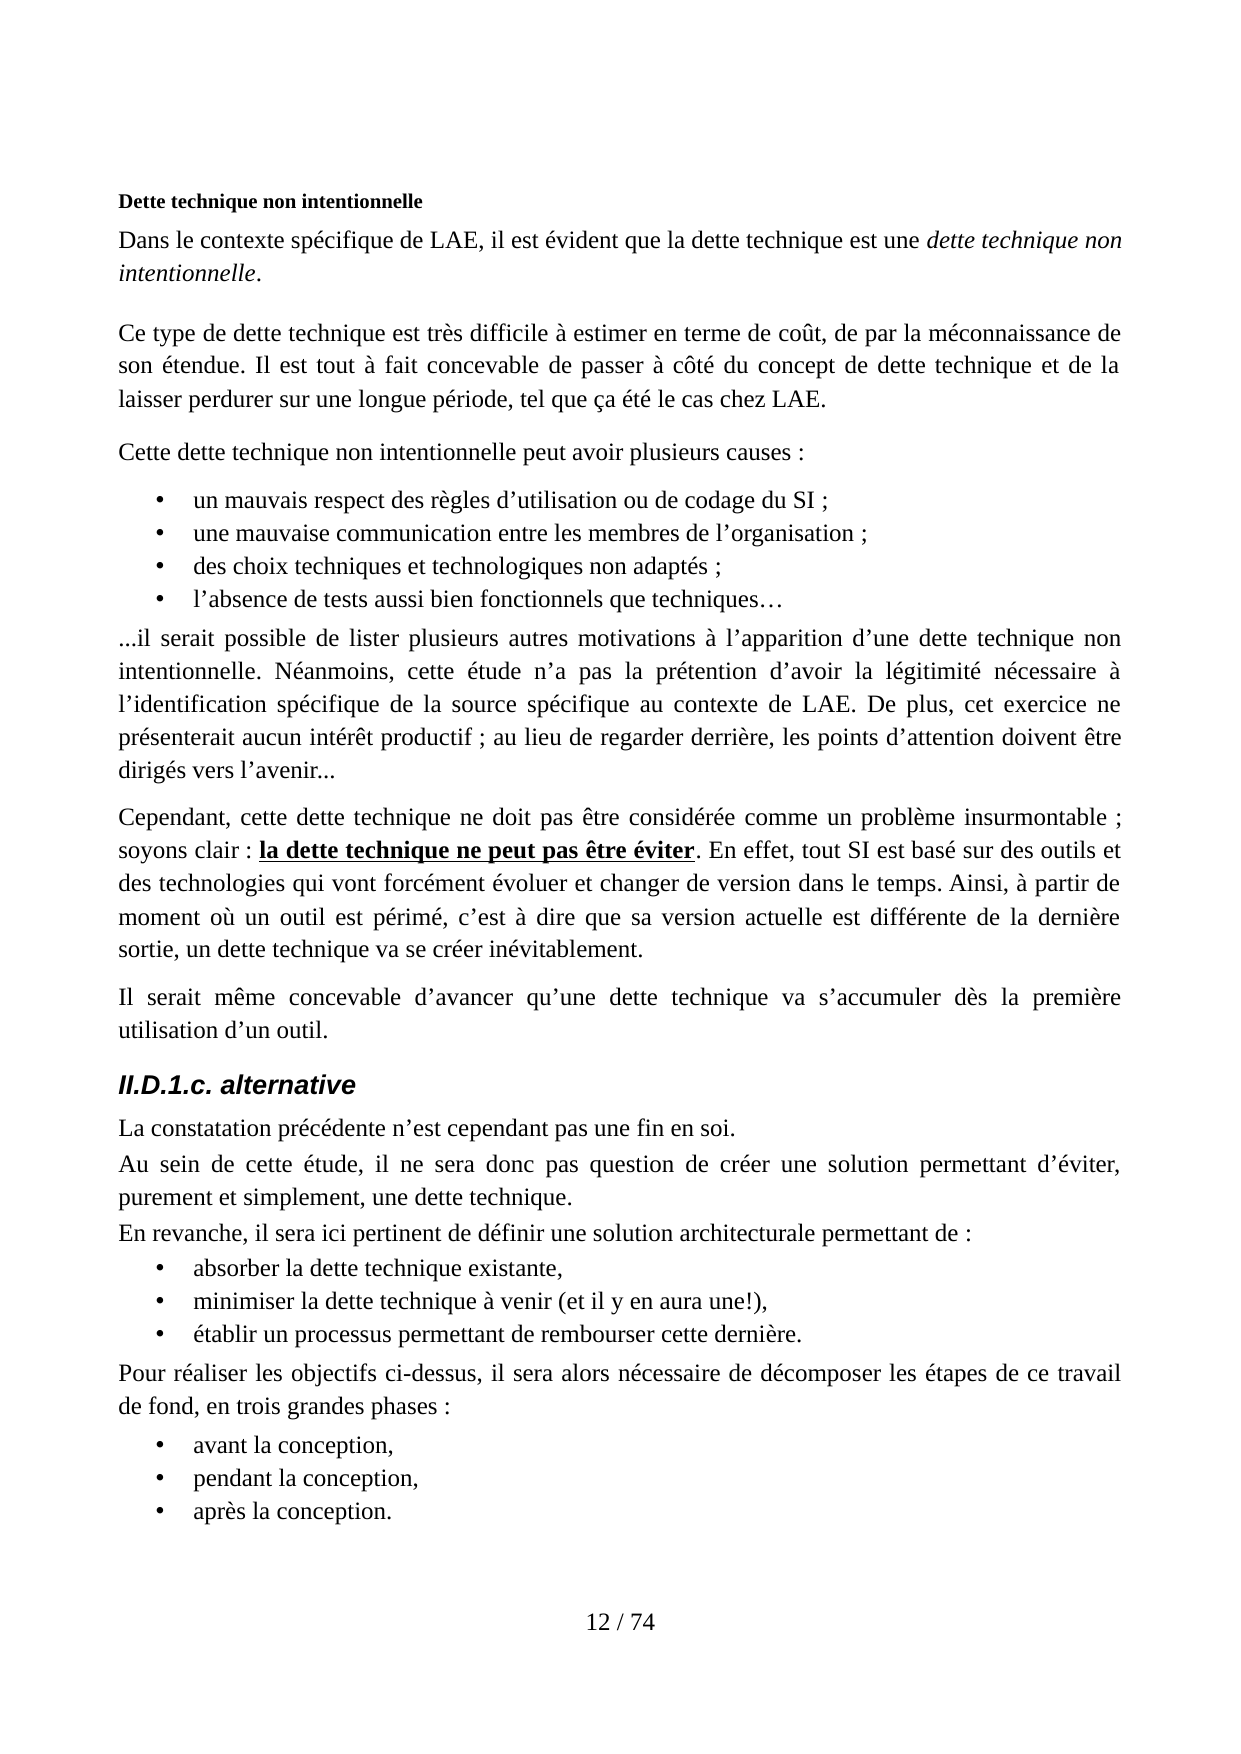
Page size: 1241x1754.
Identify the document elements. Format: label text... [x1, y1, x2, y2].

text Cependant, cette dette technique ne doit pas être considérée comme un problème insurmontable ; soyons clair : la dette technique ne peut pas être éviter. En effet, tout SI est basé sur des outils et des technologies qui vont forcément évoluer et changer de version dans le temps. Ainsi, à partir de moment où un outil est périmé, c’est à dire que sa version actuelle est différente de la dernière sortie, un dette technique va se créer inévitablement. [118, 802, 1122, 963]
subtitle Dette technique non intentionnelle [118, 189, 1122, 213]
text Cette dette technique non intentionnelle peut avoir plusieurs causes : [118, 437, 1122, 466]
list avant la conception, [156, 1430, 1122, 1459]
text Ce type de dette technique est très difficile à estimer en terme de coût, de par la méconnaissance de son étendue. Il est tout à fait concevable de passer à côté du concept de dette technique et de la laisser perdurer sur une longue période, tel que ça été le cas chez LAE. [118, 318, 1122, 412]
text En revanche, il sera ici pertinent de définir une solution architecturale permettant de : [118, 1218, 1122, 1246]
list minimiser la dette technique à venir (et il y en aura une!), [156, 1286, 1122, 1315]
text ...il serait possible de lister plusieurs autres motivations à l’apparition d’une dette technique non intentionnelle. Néanmoins, cette étude n’a pas la prétention d’avoir la légitimité nécessaire à l’identification spécifique de la source spécifique au contexte de LAE. De plus, cet exercice ne présenterait aucun intérêt productif ; au lieu de regarder derrière, les points d’attention doivent être dirigés vers l’avenir... [118, 623, 1122, 784]
list des choix techniques et technologiques non adaptés ; [156, 551, 1122, 579]
text Pour réaliser les objectifs ci-dessus, il sera alors nécessaire de décomposer les étapes de ce travail de fond, en trois grandes phases : [118, 1358, 1122, 1420]
list l’absence de tests aussi bien fonctionnels que techniques… [156, 584, 1122, 613]
text Dans le contexte spécifique de LAE, il est évident que la dette technique est une dette technique non intentionnelle. [118, 225, 1122, 287]
subtitle alternative [118, 1069, 1122, 1101]
list pendant la conception, [156, 1463, 1122, 1492]
text La constatation précédente n’est cependant pas une fin en soi. [118, 1113, 1122, 1142]
list après la conception. [156, 1496, 1122, 1525]
list un mauvais respect des règles d’utilisation ou de codage du SI ; [156, 485, 1122, 513]
list une mauvaise communication entre les membres de l’organisation ; [156, 518, 1122, 547]
text Au sein de cette étude, il ne sera donc pas question de créer une solution permettant d’éviter, purement et simplement, une dette technique. [118, 1149, 1122, 1211]
text Il serait même concevable d’avancer qu’une dette technique va s’accumuler dès la première utilisation d’un outil. [118, 982, 1122, 1044]
list absorber la dette technique existante, [156, 1253, 1122, 1282]
list établir un processus permettant de rembourser cette dernière. [156, 1319, 1122, 1348]
